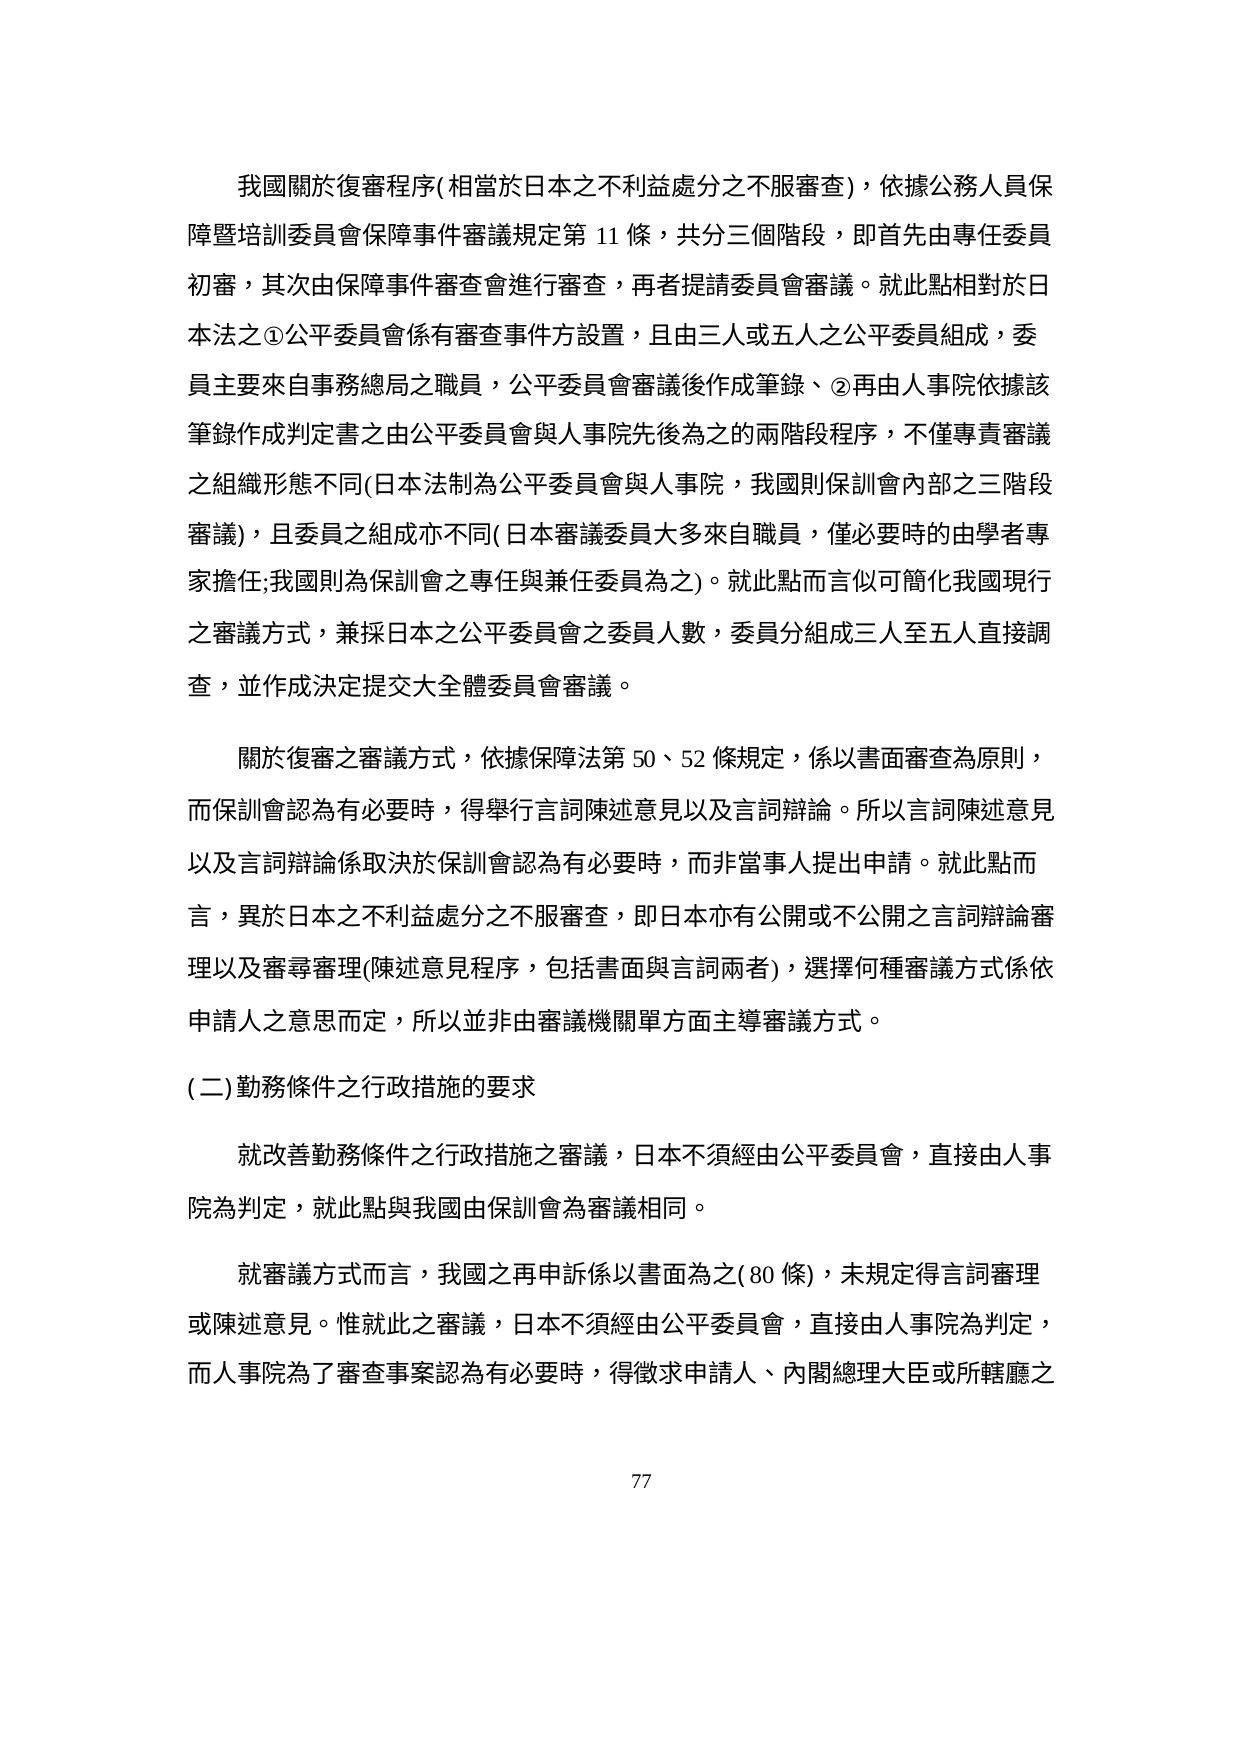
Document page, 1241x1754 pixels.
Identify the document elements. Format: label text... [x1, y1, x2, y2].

text 我國關於復審程序( 相當於日本之不利益處分之不服審查)，依據公務人員保障暨培訓委員會保障事件審議規定第 11 條，共分三個階段，即首先由專任委員初審，其次由保障事件審查會進行審查，再者提請委員會審議。就此點相對於日本法之①公平委員會係有審查事件方設置，且由三人或五人之公平委員組成，委 [187, 169, 1054, 353]
text 查，並作成決定提交大全體委員會審議。 [187, 669, 1078, 703]
text 之審議方式，兼採日本之公平委員會之委員人數，委員分組成三人至五人直接調 [187, 616, 1078, 650]
text 就改善勤務條件之行政措施之審議，日本不須經由公平委員會，直接由人事 [237, 1137, 1078, 1172]
text 77 [227, 1468, 1055, 1493]
text 員主要來自事務總局之職員，公平委員會審議後作成筆錄、②再由人事院依據該 [187, 369, 1078, 403]
text 家擔任;我國則為保訓會之專任與兼任委員為之)。就此點而言似可簡化我國現行 [187, 567, 1078, 597]
text 關於復審之審議方式，依據保障法第 50、52 條規定，係以書面審查為原則， 而保訓會認為有必要時，得舉行言詞陳述意見以及言詞辯論。所以言詞陳述意見以及言詞辯論係取決於保訓會認為有必要時，而非當事人提出申請。就此點而言，異於日本之不利益處分之不服審查，即日本亦有公開或不公開之言詞辯論審理以及審尋審理(陳述意見程序，包括書面與言詞兩者)，選擇何種審議方式係依申請人之意思而定，所以並非由審議機關單方面主導審議方式。 [187, 740, 1060, 1038]
text 院為判定，就此點與我國由保訓會為審議相同。 [187, 1191, 1078, 1225]
text ( 二) 勤務條件之行政措施的要求 [187, 1070, 1078, 1104]
text 筆錄作成判定書之由公平委員會與人事院先後為之的兩階段程序，不僅專責審議之組織形態不同(日本法制為公平委員會與人事院，我國則保訓會內部之三階段審議)，且委員之組成亦不同( 日本審議委員大多來自職員，僅必要時的由學者專 [187, 417, 1054, 551]
text 就審議方式而言，我國之再申訴係以書面為之( 80 條)，未規定得言詞審理或陳述意見。惟就此之審議，日本不須經由公平委員會，直接由人事院為判定， 而人事院為了審查事案認為有必要時，得徵求申請人、內閣總理大臣或所轄廳之 [187, 1257, 1060, 1390]
